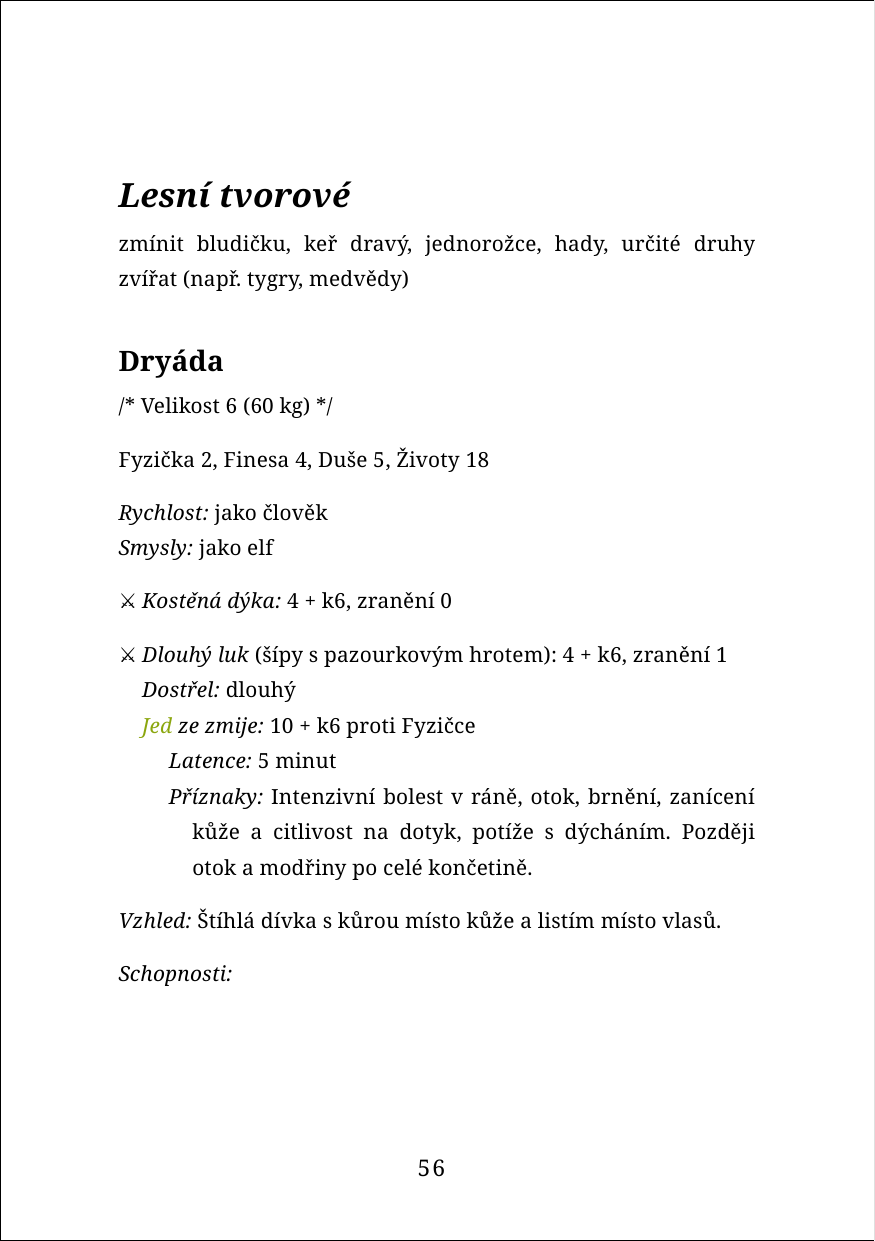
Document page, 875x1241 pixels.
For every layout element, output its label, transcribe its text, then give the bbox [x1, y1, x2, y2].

subtitle Dryáda [118, 341, 756, 380]
text Jed ze zmije: 10 + k6 proti Fyzičce [142, 711, 756, 739]
text Dostřel: dlouhý [142, 675, 756, 704]
text Latence: 5 minut [168, 746, 756, 775]
text Schopnosti: [118, 959, 756, 988]
text ⚔ Kostěná dýka: 4 + k6, zranění 0 [118, 587, 756, 615]
text Rychlost: jako člověk [118, 498, 756, 526]
text ⚔ Dlouhý luk (šípy s pazourkovým hrotem): 4 + k6, zranění 1 [118, 640, 756, 668]
text /* Velikost 6 (60 kg) */ [118, 391, 756, 420]
text zmínit bludičku, keř dravý, jednorožce, hady, určité druhy zvířat (např. tygry, medvědy) [118, 229, 756, 293]
text Smysly: jako elf [118, 533, 756, 562]
text Vzhled: Štíhlá dívka s kůrou místo kůže a listím místo vlasů. [118, 906, 756, 935]
subtitle Lesní tvorové [118, 172, 756, 217]
text Příznaky: Intenzivní bolest v ráně, otok, brnění, zanícení kůže a citlivost na dotyk, potíže s dýcháním. Později otok a modřiny po celé končetině. [168, 782, 756, 881]
text Fyzička 2, Finesa 4, Duše 5, Životy 18 [118, 445, 756, 473]
